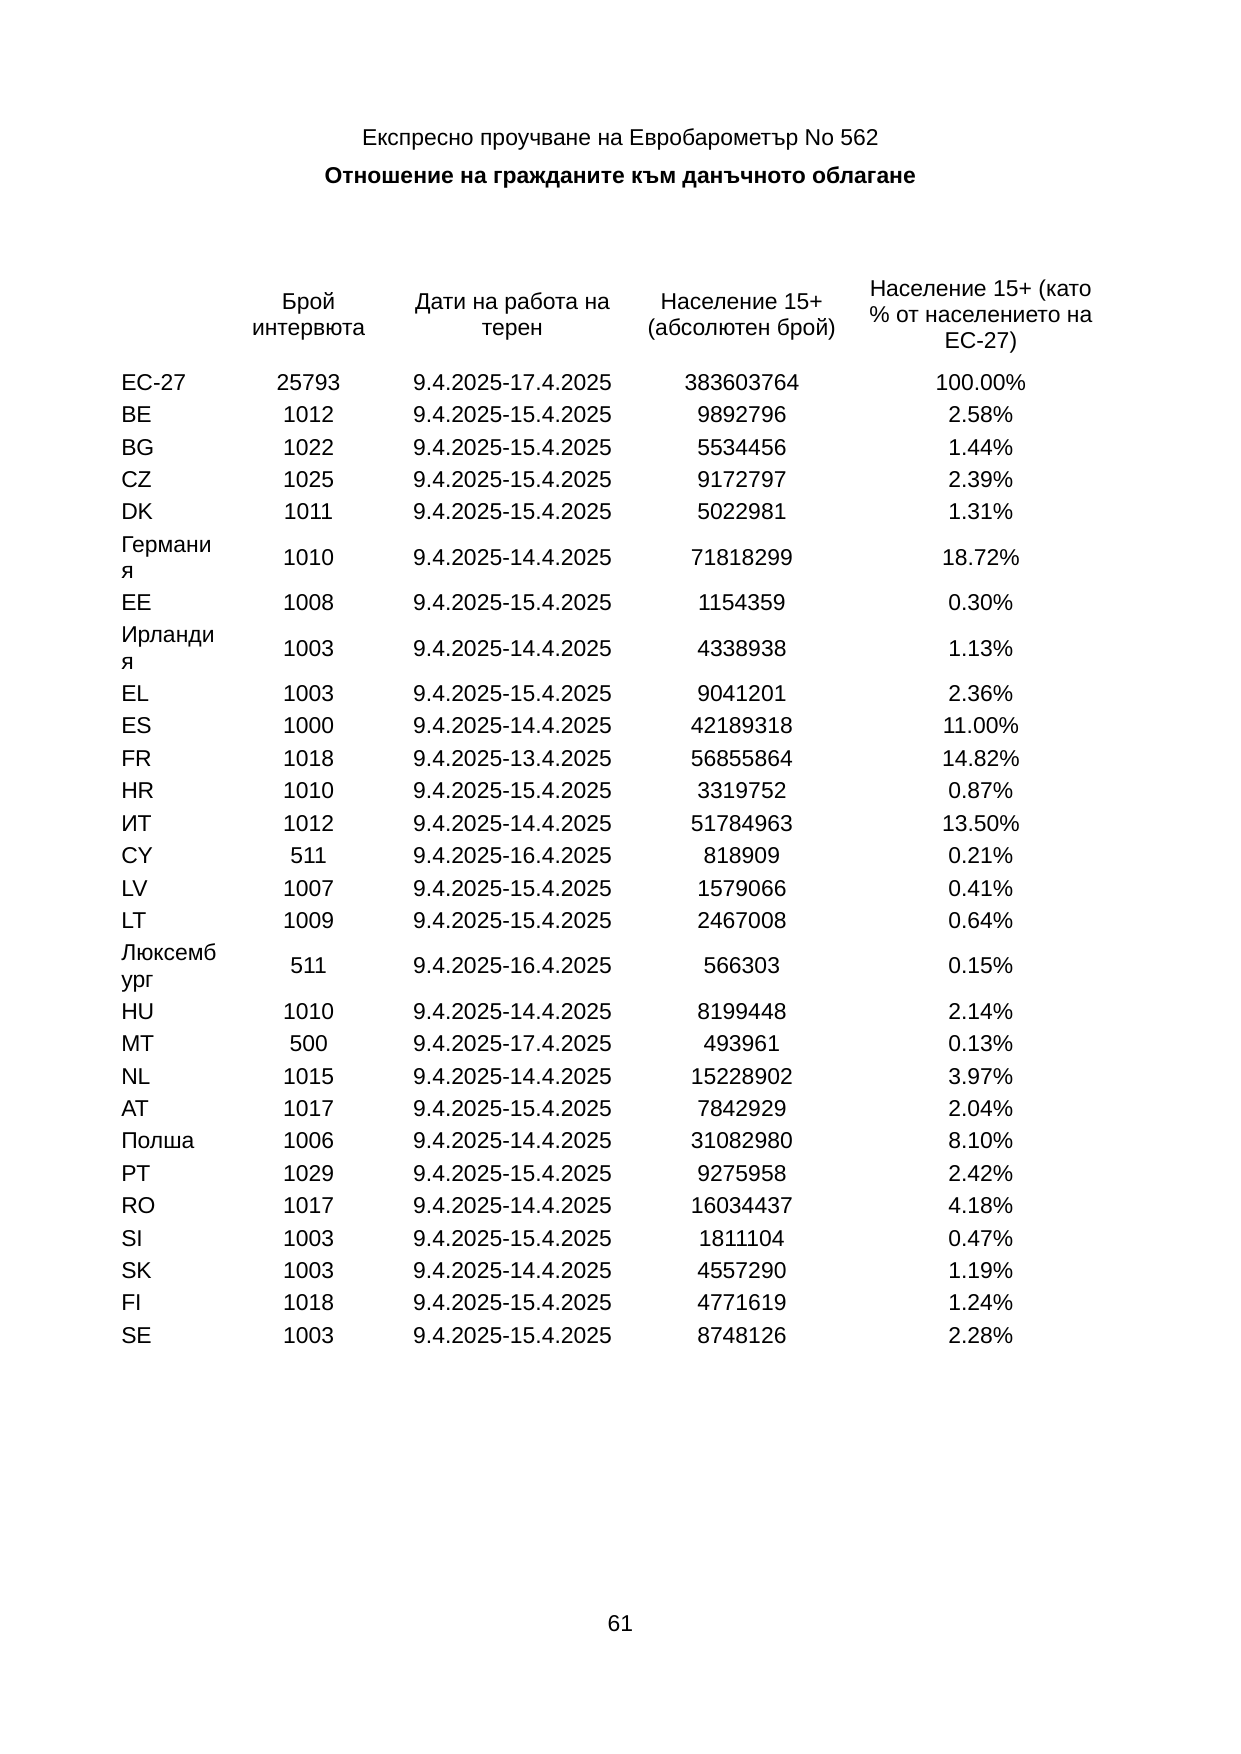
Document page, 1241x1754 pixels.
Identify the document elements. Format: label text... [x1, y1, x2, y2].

table_cell 1018 [221, 742, 395, 774]
table_cell 9.4.2025-14.4.2025 [395, 1189, 629, 1222]
table_cell 1.44% [854, 430, 1107, 463]
table_cell 9275958 [629, 1157, 854, 1189]
table_header [118, 263, 221, 366]
table_cell 1015 [221, 1060, 395, 1092]
table_cell 1.31% [854, 495, 1107, 528]
table_cell 9.4.2025-14.4.2025 [395, 528, 629, 586]
table_cell 0.41% [854, 871, 1107, 904]
table_cell DK [118, 495, 221, 528]
table_cell 31082980 [629, 1124, 854, 1157]
table_cell 9.4.2025-15.4.2025 [395, 1319, 629, 1351]
table_cell 0.13% [854, 1027, 1107, 1059]
table_cell SE [118, 1319, 221, 1351]
table_cell 1003 [221, 677, 395, 709]
table_cell 1.19% [854, 1254, 1107, 1286]
table_cell 1008 [221, 586, 395, 618]
table_cell 383603764 [629, 366, 854, 398]
table_cell 9.4.2025-14.4.2025 [395, 1060, 629, 1092]
table_cell 1003 [221, 1319, 395, 1351]
table_cell EE [118, 586, 221, 618]
table_cell BE [118, 398, 221, 430]
table_cell 3319752 [629, 774, 854, 807]
table_cell 4557290 [629, 1254, 854, 1286]
table_cell Люксембург [118, 936, 221, 995]
table_cell 1010 [221, 774, 395, 807]
table_cell Ирландия [118, 619, 221, 677]
table_cell 9.4.2025-14.4.2025 [395, 807, 629, 839]
table_cell BG [118, 430, 221, 463]
table_cell 25793 [221, 366, 395, 398]
table_cell 7842929 [629, 1092, 854, 1124]
table_cell Полша [118, 1124, 221, 1157]
table_cell 1000 [221, 710, 395, 742]
table_cell 9.4.2025-15.4.2025 [395, 430, 629, 463]
table_cell EL [118, 677, 221, 709]
table_cell 511 [221, 936, 395, 995]
table_cell 2.36% [854, 677, 1107, 709]
table_cell 9.4.2025-13.4.2025 [395, 742, 629, 774]
table_cell 9172797 [629, 463, 854, 495]
table_cell 9.4.2025-17.4.2025 [395, 366, 629, 398]
table_cell 9.4.2025-14.4.2025 [395, 710, 629, 742]
table_cell 15228902 [629, 1060, 854, 1092]
table_cell 1.13% [854, 619, 1107, 677]
table_cell LV [118, 871, 221, 904]
table_cell 9.4.2025-14.4.2025 [395, 619, 629, 677]
table_cell AT [118, 1092, 221, 1124]
table_cell 18.72% [854, 528, 1107, 586]
table_cell 1018 [221, 1286, 395, 1319]
table_cell 9.4.2025-17.4.2025 [395, 1027, 629, 1059]
table_cell MT [118, 1027, 221, 1059]
table_cell 5022981 [629, 495, 854, 528]
table_cell 1011 [221, 495, 395, 528]
table_cell 9.4.2025-15.4.2025 [395, 463, 629, 495]
table_cell 1007 [221, 871, 395, 904]
table_cell 9.4.2025-15.4.2025 [395, 774, 629, 807]
table_cell 0.47% [854, 1222, 1107, 1254]
table_cell NL [118, 1060, 221, 1092]
table_cell 9.4.2025-15.4.2025 [395, 1157, 629, 1189]
table_cell 9.4.2025-15.4.2025 [395, 1222, 629, 1254]
table_cell 1009 [221, 904, 395, 936]
table_cell 9.4.2025-15.4.2025 [395, 586, 629, 618]
table_cell 2.39% [854, 463, 1107, 495]
table_cell FR [118, 742, 221, 774]
table_cell 1579066 [629, 871, 854, 904]
table_cell 0.30% [854, 586, 1107, 618]
table_cell 9.4.2025-15.4.2025 [395, 398, 629, 430]
table_cell 1003 [221, 1222, 395, 1254]
table_cell 8199448 [629, 995, 854, 1027]
table_header Дати на работа на терен [395, 263, 629, 366]
table_cell 566303 [629, 936, 854, 995]
table_cell 2467008 [629, 904, 854, 936]
table_cell 0.15% [854, 936, 1107, 995]
table_cell 1811104 [629, 1222, 854, 1254]
table_cell HU [118, 995, 221, 1027]
table_cell ИТ [118, 807, 221, 839]
table_cell 8748126 [629, 1319, 854, 1351]
table_cell 0.87% [854, 774, 1107, 807]
table_cell 1006 [221, 1124, 395, 1157]
table_cell 818909 [629, 839, 854, 871]
table_cell 13.50% [854, 807, 1107, 839]
table_cell 2.42% [854, 1157, 1107, 1189]
table_cell 4.18% [854, 1189, 1107, 1222]
table_cell CZ [118, 463, 221, 495]
table_cell 1.24% [854, 1286, 1107, 1319]
table_cell 9.4.2025-14.4.2025 [395, 1254, 629, 1286]
table_cell 51784963 [629, 807, 854, 839]
table_cell 9.4.2025-16.4.2025 [395, 936, 629, 995]
table_header Население 15+ (като % от населението на ЕС-27) [854, 263, 1107, 366]
table_cell 1029 [221, 1157, 395, 1189]
table_cell 5534456 [629, 430, 854, 463]
table_cell 1010 [221, 528, 395, 586]
table_cell 9.4.2025-14.4.2025 [395, 1124, 629, 1157]
table_cell 0.64% [854, 904, 1107, 936]
table_cell 500 [221, 1027, 395, 1059]
table_cell 2.58% [854, 398, 1107, 430]
table_cell 9.4.2025-15.4.2025 [395, 1286, 629, 1319]
table_cell 56855864 [629, 742, 854, 774]
table_cell CY [118, 839, 221, 871]
table_cell 9.4.2025-15.4.2025 [395, 677, 629, 709]
table_cell 2.14% [854, 995, 1107, 1027]
table_cell 11.00% [854, 710, 1107, 742]
table_cell 1003 [221, 619, 395, 677]
table_cell 1022 [221, 430, 395, 463]
table_cell 3.97% [854, 1060, 1107, 1092]
table_cell 1154359 [629, 586, 854, 618]
table_cell PT [118, 1157, 221, 1189]
table_cell LT [118, 904, 221, 936]
table_cell Германия [118, 528, 221, 586]
table_cell HR [118, 774, 221, 807]
table_cell 1017 [221, 1189, 395, 1222]
table_cell 1003 [221, 1254, 395, 1286]
table_cell 9.4.2025-15.4.2025 [395, 1092, 629, 1124]
table_cell SK [118, 1254, 221, 1286]
table_cell 14.82% [854, 742, 1107, 774]
table_cell ES [118, 710, 221, 742]
table_cell 9.4.2025-16.4.2025 [395, 839, 629, 871]
table_cell 2.28% [854, 1319, 1107, 1351]
table_cell 1012 [221, 398, 395, 430]
table_cell 2.04% [854, 1092, 1107, 1124]
table_cell 511 [221, 839, 395, 871]
table_cell 1017 [221, 1092, 395, 1124]
table_cell SI [118, 1222, 221, 1254]
table_cell 0.21% [854, 839, 1107, 871]
table_header Население 15+ (абсолютен брой) [629, 263, 854, 366]
table_cell 42189318 [629, 710, 854, 742]
table_cell 100.00% [854, 366, 1107, 398]
table_cell 9.4.2025-15.4.2025 [395, 495, 629, 528]
table_cell 1012 [221, 807, 395, 839]
table_cell 493961 [629, 1027, 854, 1059]
table_cell FI [118, 1286, 221, 1319]
table_cell 9041201 [629, 677, 854, 709]
table_cell RO [118, 1189, 221, 1222]
table_cell 4771619 [629, 1286, 854, 1319]
table_cell 16034437 [629, 1189, 854, 1222]
table_header Брой интервюта [221, 263, 395, 366]
table_cell 9.4.2025-15.4.2025 [395, 871, 629, 904]
table_cell 9.4.2025-14.4.2025 [395, 995, 629, 1027]
table_cell 1010 [221, 995, 395, 1027]
table_cell 4338938 [629, 619, 854, 677]
table_cell ЕС-27 [118, 366, 221, 398]
table_cell 8.10% [854, 1124, 1107, 1157]
table_cell 9.4.2025-15.4.2025 [395, 904, 629, 936]
table_cell 9892796 [629, 398, 854, 430]
table_cell 1025 [221, 463, 395, 495]
table_cell 71818299 [629, 528, 854, 586]
